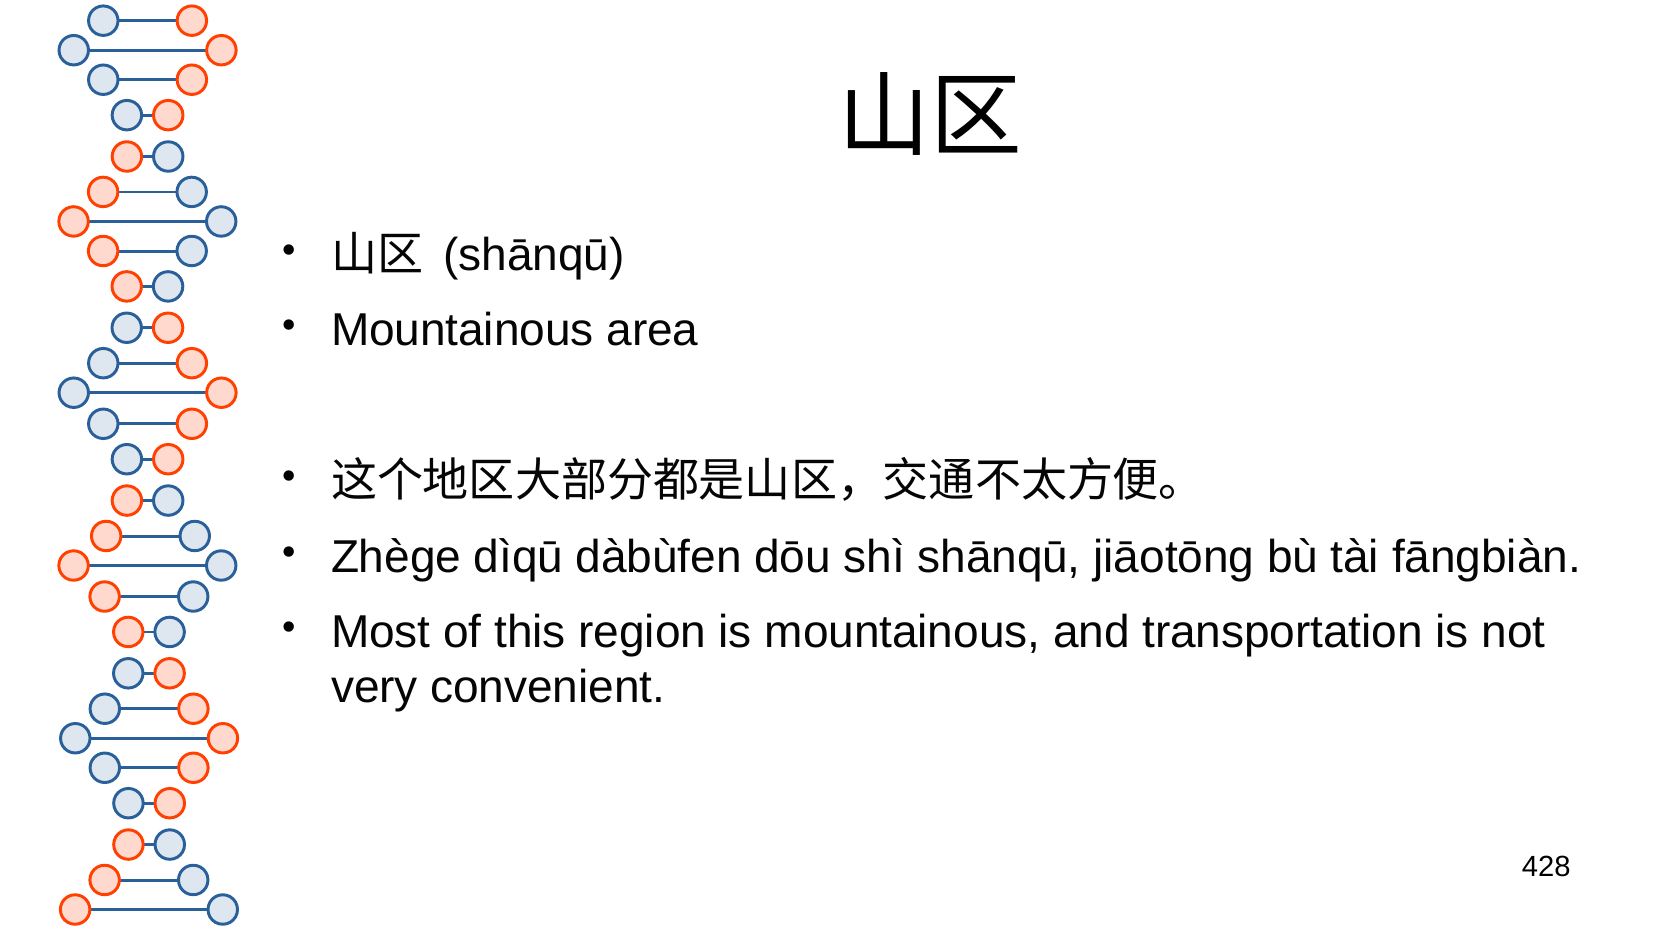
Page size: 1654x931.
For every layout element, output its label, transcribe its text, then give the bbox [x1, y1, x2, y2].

list 山区 (shānqū) Mountainous area 这个地区大部分都是山区，交通不太方便。 Zhège dìqū dàbùfen dōu shì shānqū, jiāotōng bù tài fāngbiàn. Most of this region is mountainous, and transportation is not very convenient. [265, 224, 1595, 764]
title 山区 [265, 35, 1595, 189]
